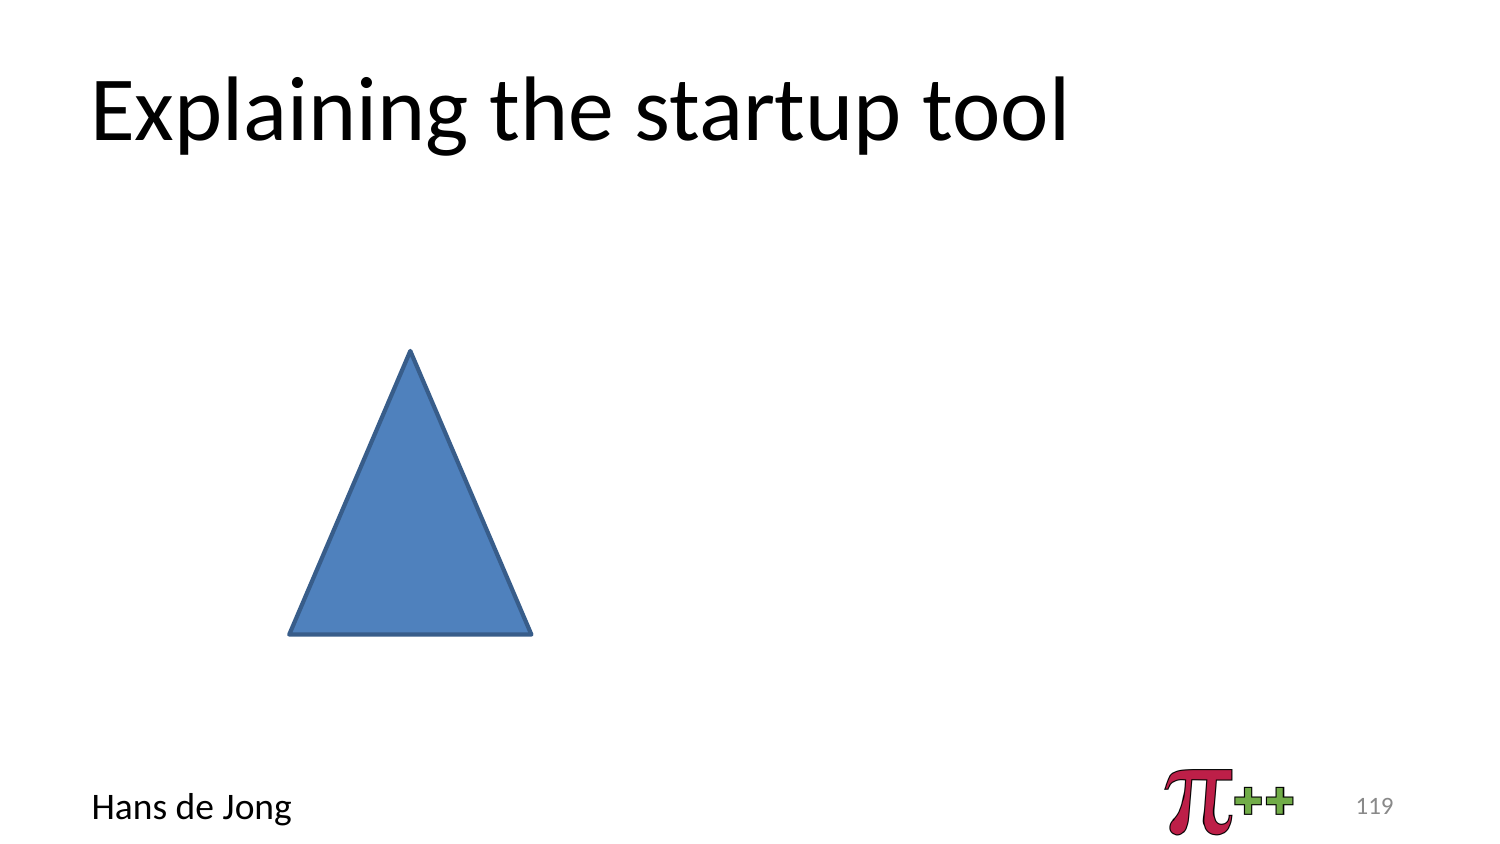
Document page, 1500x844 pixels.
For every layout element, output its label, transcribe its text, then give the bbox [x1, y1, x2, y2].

title Explaining the startup tool [75, 33, 1426, 175]
text_box [289, 350, 532, 635]
text_box 119 [1340, 782, 1426, 827]
